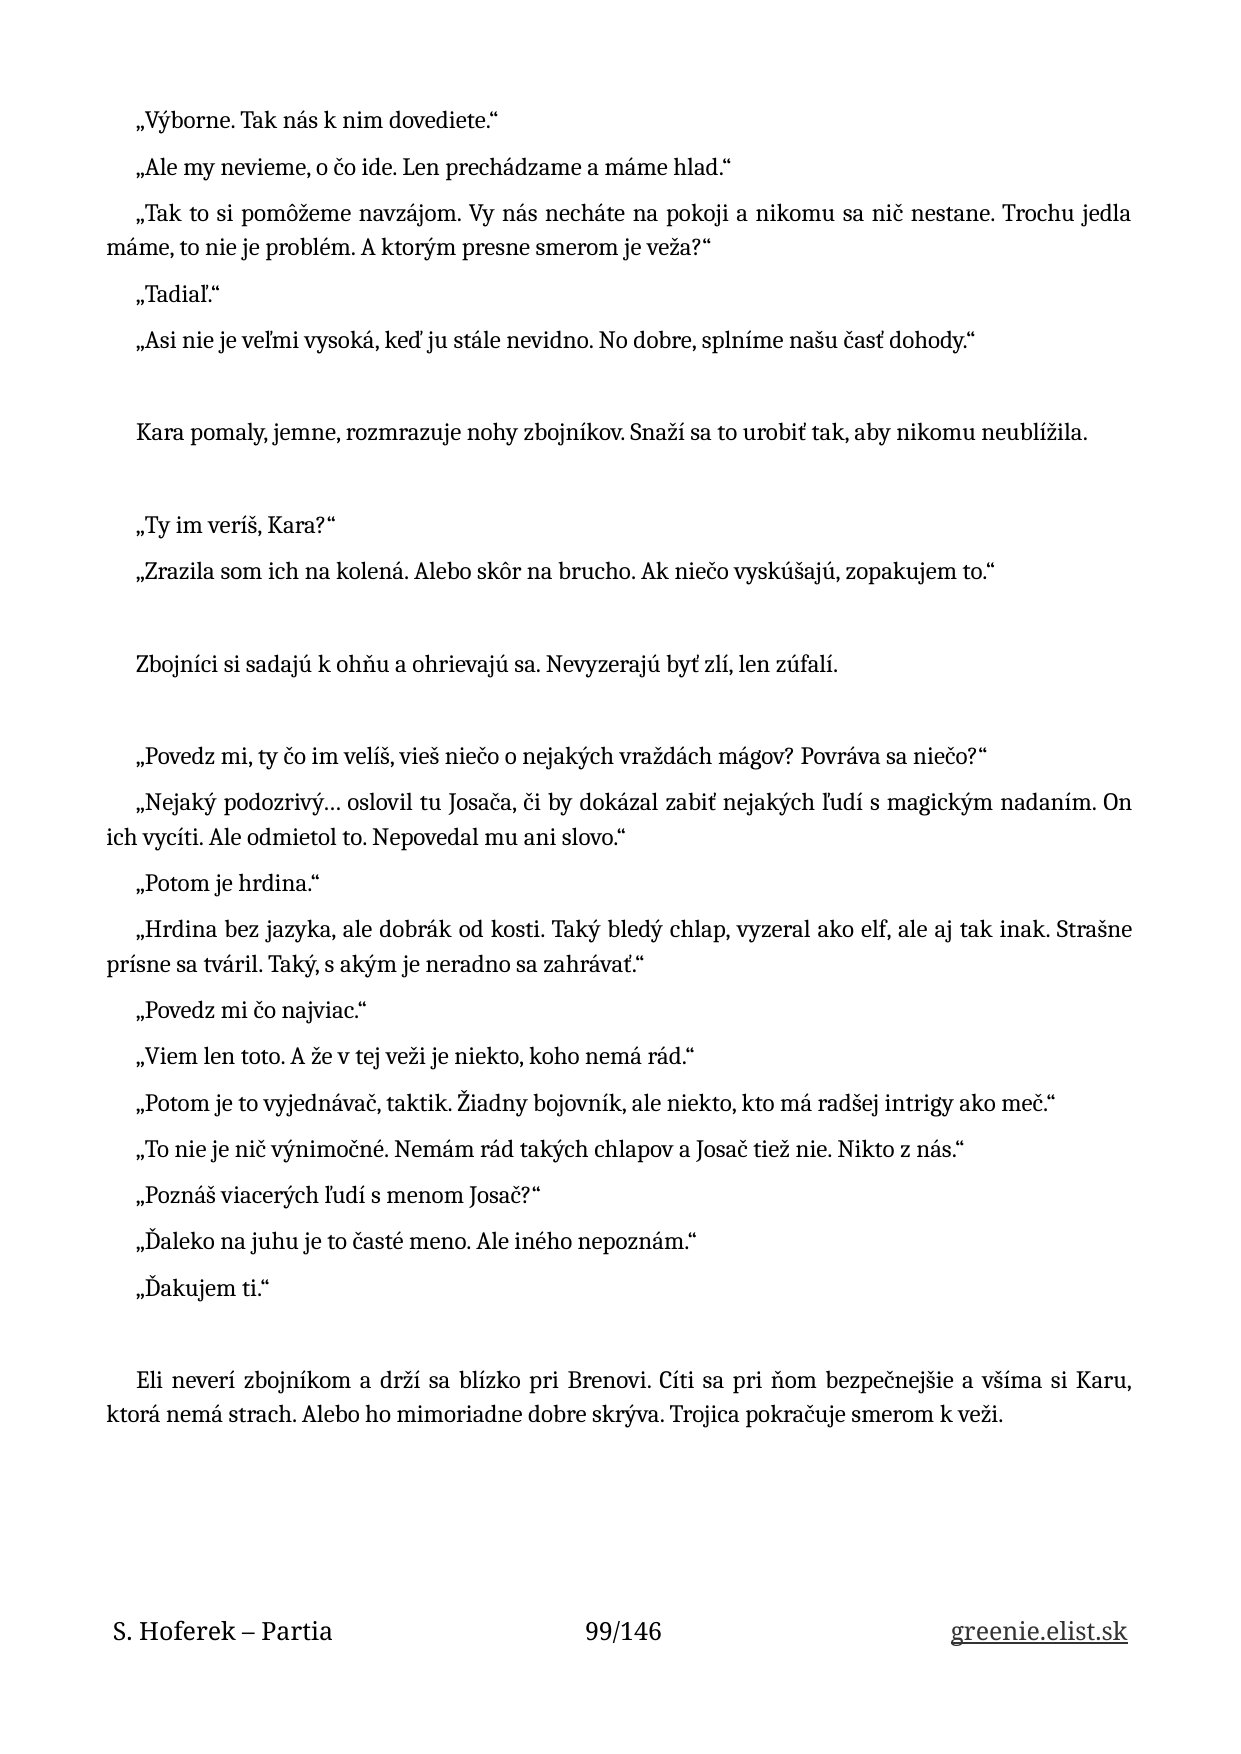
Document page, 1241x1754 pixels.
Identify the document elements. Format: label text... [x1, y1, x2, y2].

text Kara pomaly, jemne, rozmrazuje nohy zbojníkov. Snaží sa to urobiť tak, aby nikomu neublížila. [106, 418, 1134, 447]
text „Hrdina bez jazyka, ale dobrák od kosti. Taký bledý chlap, vyzeral ako elf, ale aj tak inak. Strašne prísne sa tváril. Taký, s akým je neradno sa zahrávať.“ [106, 915, 1134, 978]
text Eli neverí zbojníkom a drží sa blízko pri Brenovi. Cíti sa pri ňom bezpečnejšie a všíma si Karu, ktorá nemá strach. Alebo ho mimoriadne dobre skrýva. Trojica pokračuje smerom k veži. [106, 1366, 1134, 1429]
text Zbojníci si sadajú k ohňu a ohrievajú sa. Nevyzerajú byť zlí, len zúfalí. [106, 649, 1134, 678]
text „To nie je nič výnimočné. Nemám rád takých chlapov a Josač tiež nie. Nikto z nás.“ [106, 1135, 1134, 1163]
text „Ďakujem ti.“ [106, 1273, 1134, 1302]
text „Zrazila som ich na kolená. Alebo skôr na brucho. Ak niečo vyskúšajú, zopakujem to.“ [106, 557, 1134, 586]
text „Potom je to vyjednávač, taktik. Žiadny bojovník, ale niekto, kto má radšej intrigy ako meč.“ [106, 1088, 1134, 1117]
text „Asi nie je veľmi vysoká, keď ju stále nevidno. No dobre, splníme našu časť dohody.“ [106, 326, 1134, 354]
text „Potom je hrdina.“ [106, 869, 1134, 898]
text „Tadiaľ.“ [106, 279, 1134, 308]
text „Poznáš viacerých ľudí s menom Josač?“ [106, 1181, 1134, 1210]
text „Ale my nevieme, o čo ide. Len prechádzame a máme hlad.“ [106, 152, 1134, 181]
text „Tak to si pomôžeme navzájom. Vy nás necháte na pokoji a nikomu sa nič nestane. Trochu jedla máme, to nie je problém. A ktorým presne smerom je veža?“ [106, 199, 1134, 262]
text „Nejaký podozrivý… oslovil tu Josača, či by dokázal zabiť nejakých ľudí s magickým nadaním. On ich vycíti. Ale odmietol to. Nepovedal mu ani slovo.“ [106, 788, 1134, 851]
text „Ďaleko na juhu je to časté meno. Ale iného nepoznám.“ [106, 1227, 1134, 1256]
text „Povedz mi čo najviac.“ [106, 996, 1134, 1025]
text „Viem len toto. A že v tej veži je niekto, koho nemá rád.“ [106, 1042, 1134, 1071]
text „Povedz mi, ty čo im velíš, vieš niečo o nejakých vraždách mágov? Povráva sa niečo?“ [106, 742, 1134, 771]
text „Ty im veríš, Kara?“ [106, 511, 1134, 539]
text „Výborne. Tak nás k nim dovediete.“ [106, 106, 1134, 135]
